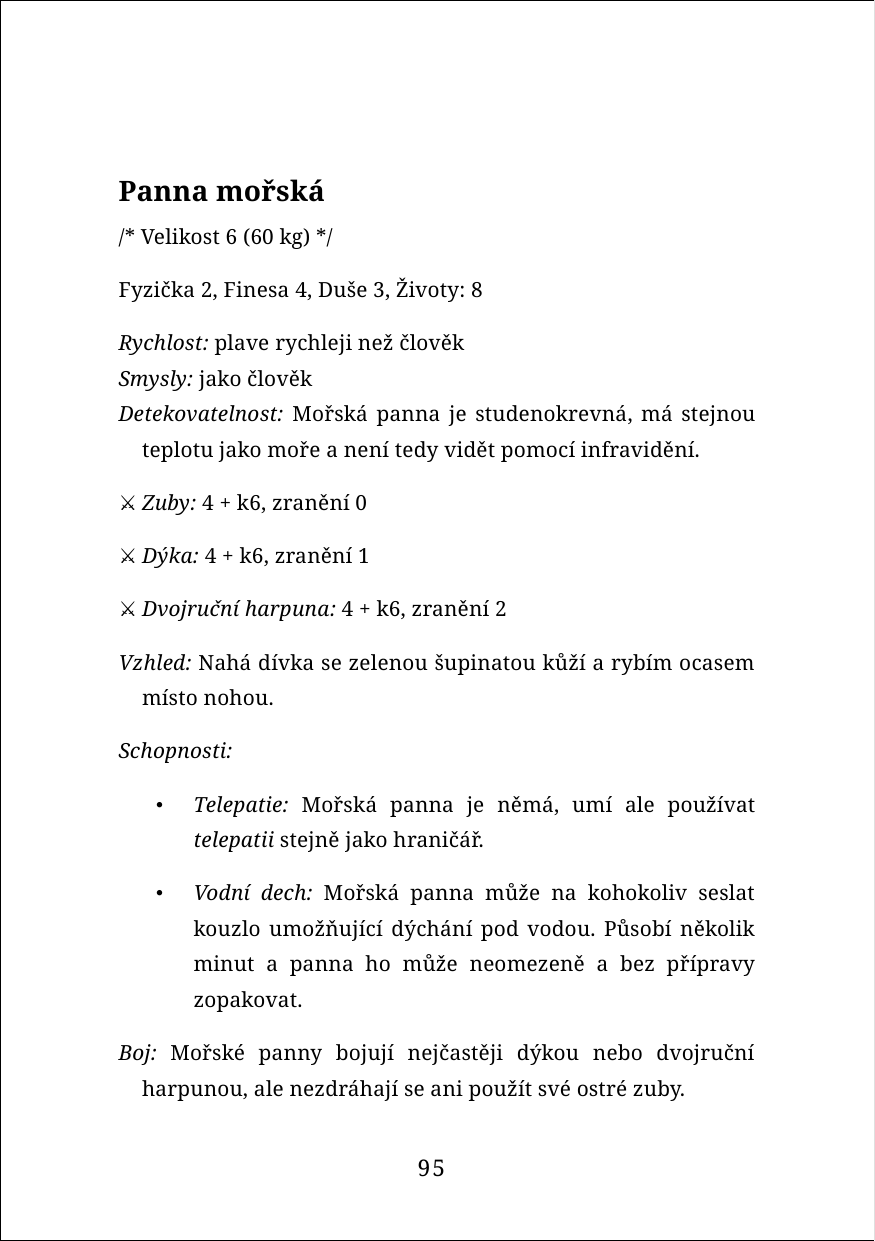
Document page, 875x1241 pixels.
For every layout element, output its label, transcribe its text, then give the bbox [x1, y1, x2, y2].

list Vodní dech: Mořská panna může na kohokoliv seslat kouzlo umožňující dýchání pod vodou. Působí několik minut a panna ho může neomezeně a bez přípravy zopakovat. [156, 878, 756, 1013]
text Smysly: jako člověk [118, 364, 756, 392]
text Detekovatelnost: Mořská panna je studenokrevná, má stejnou teplotu jako moře a není tedy vidět pomocí infravidění. [118, 399, 756, 463]
text /* Velikost 6 (60 kg) */ [118, 222, 756, 250]
list Telepatie: Mořská panna je němá, umí ale používat telepatii stejně jako hraničář. [156, 790, 756, 854]
text Vzhled: Nahá dívka se zelenou šupinatou kůží a rybím ocasem místo nohou. [118, 648, 756, 712]
text Rychlost: plave rychleji než člověk [118, 328, 756, 357]
text ⚔ Dvojruční harpuna: 4 + k6, zranění 2 [118, 594, 756, 623]
text Schopnosti: [118, 737, 756, 765]
text ⚔ Zuby: 4 + k6, zranění 0 [118, 488, 756, 517]
text Boj: Mořské panny bojují nejčastěji dýkou nebo dvojruční harpunou, ale nezdráhají se ani použít své ostré zuby. [118, 1038, 756, 1102]
text ⚔ Dýka: 4 + k6, zranění 1 [118, 541, 756, 570]
subtitle Panna mořská [118, 172, 756, 210]
text Fyzička 2, Finesa 4, Duše 3, Životy: 8 [118, 275, 756, 303]
